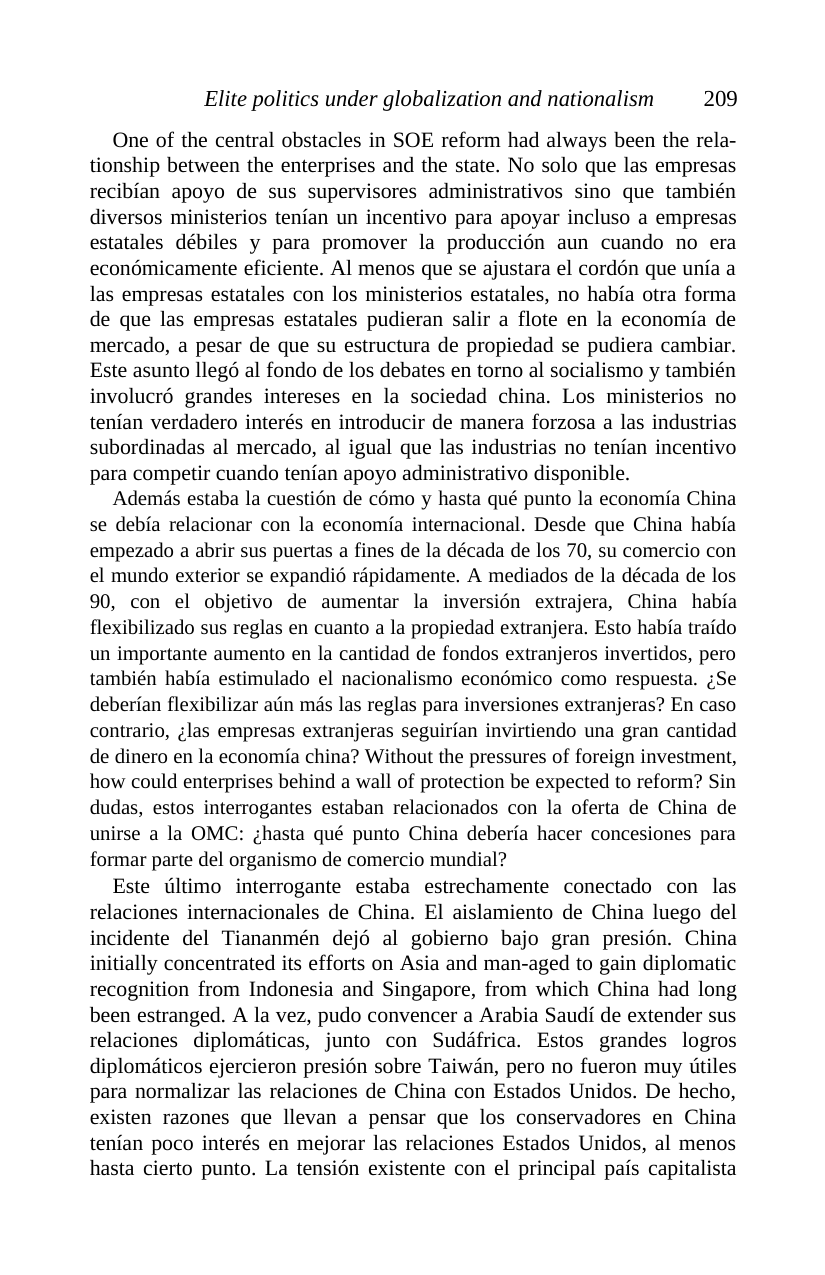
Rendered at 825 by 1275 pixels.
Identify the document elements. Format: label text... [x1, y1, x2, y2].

table_header Elite politics under globalization and nationalism [204, 84, 662, 111]
table_header 209 [663, 84, 737, 111]
text One of the central obstacles in SOE reform had always been the rela-tionship between the enterprises and the state. No solo que las empresas recibían apoyo de sus supervisores administrativos sino que también diversos ministerios tenían un incentivo para apoyar incluso a empresas estatales débiles y para promover la producción aun cuando no era económicamente eficiente. Al menos que se ajustara el cordón que unía a las empresas estatales con los ministerios estatales, no había otra forma de que las empresas estatales pudieran salir a flote en la economía de mercado, a pesar de que su estructura de propiedad se pudiera cambiar. Este asunto llegó al fondo de los debates en torno al socialismo y también involucró grandes intereses en la sociedad china. Los ministerios no tenían verdadero interés en introducir de manera forzosa a las industrias subordinadas al mercado, al igual que las industrias no tenían incentivo para competir cuando tenían apoyo administrativo disponible. [89, 127, 737, 485]
text Además estaba la cuestión de cómo y hasta qué punto la economía China se debía relacionar con la economía internacional. Desde que China había empezado a abrir sus puertas a fines de la década de los 70, su comercio con el mundo exterior se expandió rápidamente. A mediados de la década de los 90, con el objetivo de aumentar la inversión extrajera, China había flexibilizado sus reglas en cuanto a la propiedad extranjera. Esto había traído un importante aumento en la cantidad de fondos extranjeros invertidos, pero también había estimulado el nacionalismo económico como respuesta. ¿Se deberían flexibilizar aún más las reglas para inversiones extranjeras? En caso contrario, ¿las empresas extranjeras seguirían invirtiendo una gran cantidad de dinero en la economía china? Without the pressures of foreign investment, how could enterprises behind a wall of protection be expected to reform? Sin dudas, estos interrogantes estaban relacionados con la oferta de China de unirse a la OMC: ¿hasta qué punto China debería hacer concesiones para formar parte del organismo de comercio mundial? [89, 486, 737, 871]
text Este último interrogante estaba estrechamente conectado con las relaciones internacionales de China. El aislamiento de China luego del incidente del Tiananmén dejó al gobierno bajo gran presión. China initially concentrated its efforts on Asia and man-aged to gain diplomatic recognition from Indonesia and Singapore, from which China had long been estranged. A la vez, pudo convencer a Arabia Saudí de extender sus relaciones diplomáticas, junto con Sudáfrica. Estos grandes logros diplomáticos ejercieron presión sobre Taiwán, pero no fueron muy útiles para normalizar las relaciones de China con Estados Unidos. De hecho, existen razones que llevan a pensar que los conservadores en China tenían poco interés en mejorar las relaciones Estados Unidos, al menos hasta cierto punto. La tensión existente con el principal país capitalista [89, 873, 737, 1181]
